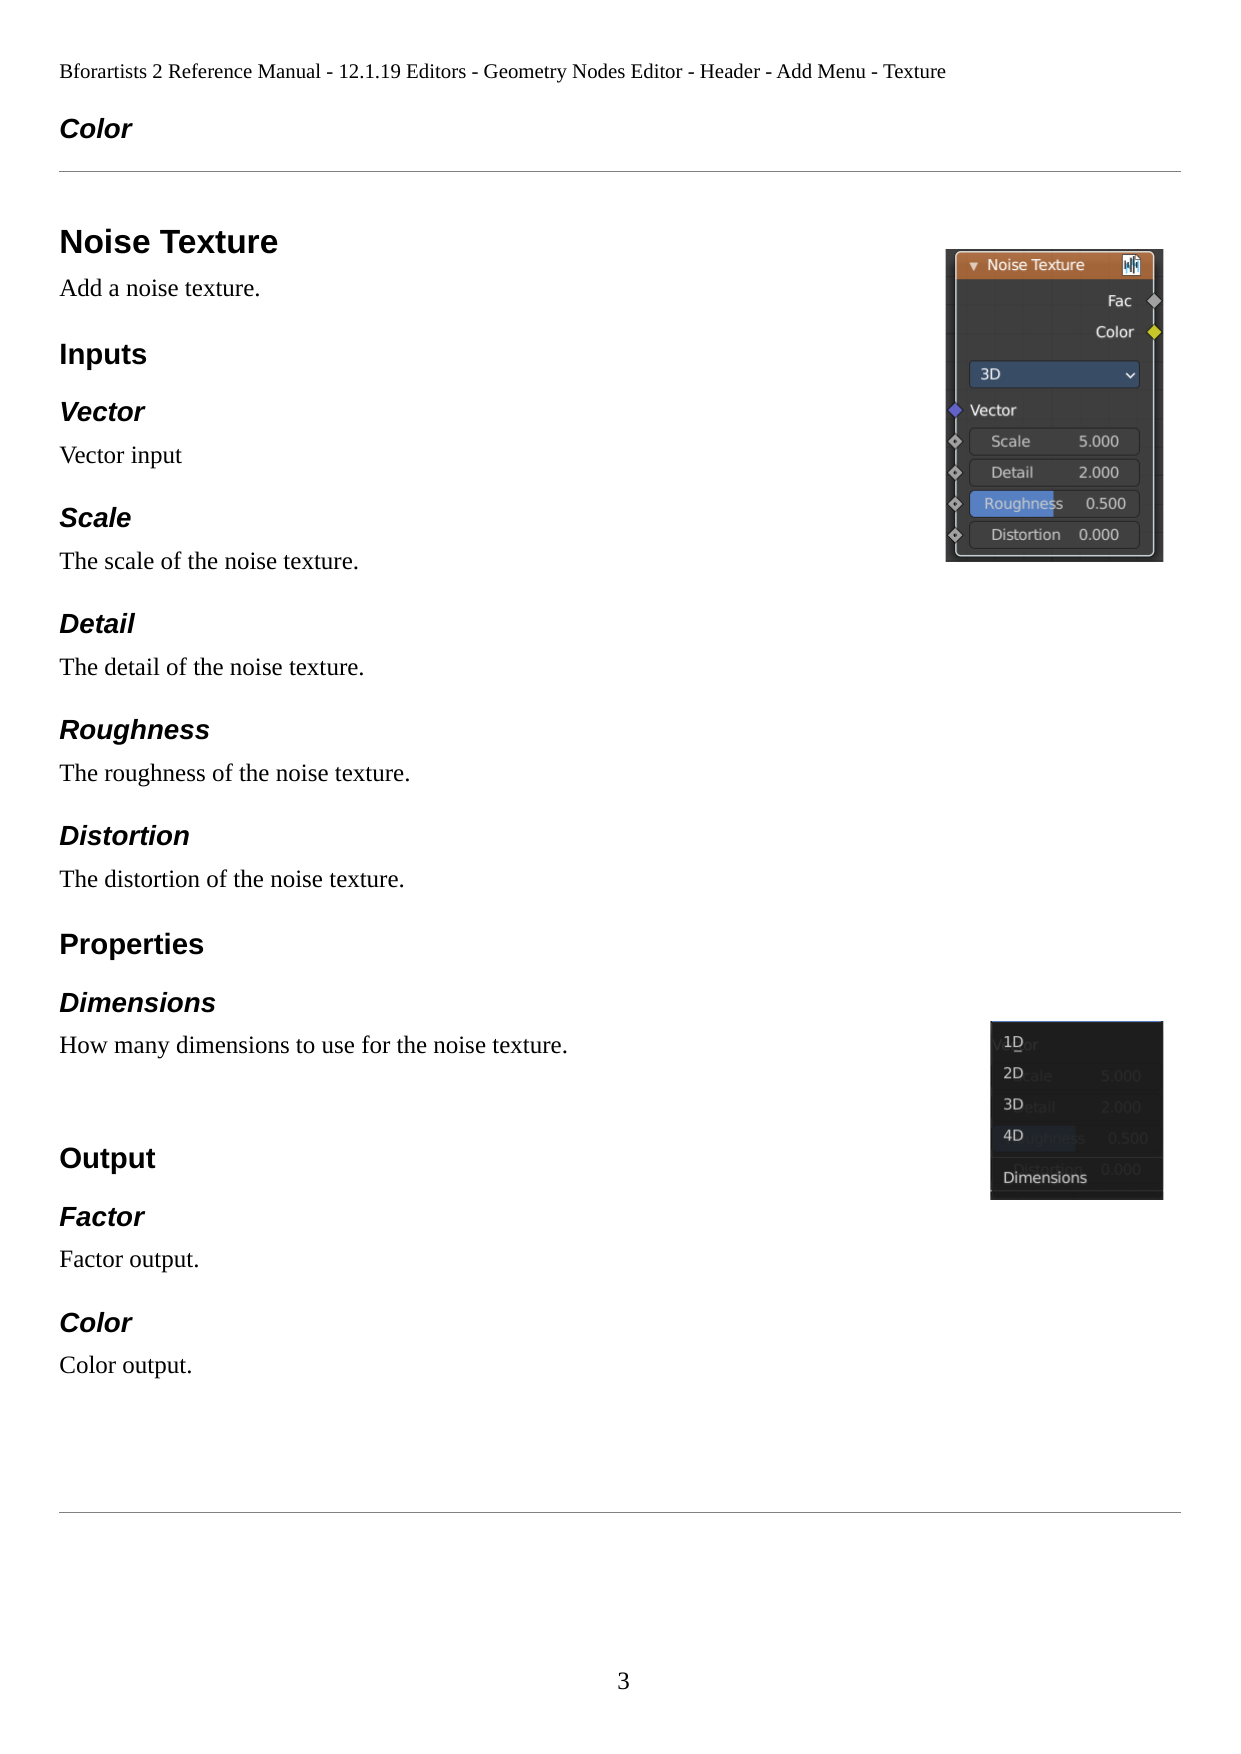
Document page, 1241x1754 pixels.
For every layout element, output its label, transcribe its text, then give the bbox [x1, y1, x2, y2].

subtitle [1164, 1141, 1181, 1175]
text [1164, 440, 1181, 469]
subtitle Vector [59, 396, 945, 427]
subtitle Inputs [59, 337, 945, 371]
subtitle Color [59, 113, 1181, 144]
subtitle [1164, 396, 1181, 427]
subtitle Scale [59, 501, 945, 533]
text The scale of the noise texture. [59, 546, 1181, 574]
text Vector input [59, 440, 945, 469]
subtitle Output [59, 1141, 990, 1175]
text Add a noise texture. [59, 273, 945, 302]
picture [945, 249, 1164, 562]
picture [990, 1021, 1164, 1200]
subtitle [1164, 337, 1181, 371]
text [1164, 273, 1181, 302]
text The distortion of the noise texture. [59, 864, 1181, 892]
subtitle Distortion [59, 819, 1181, 851]
subtitle Roughness [59, 713, 1181, 745]
subtitle Noise Texture [59, 222, 1181, 261]
subtitle Color [59, 1306, 1181, 1338]
text Factor output. [59, 1244, 1181, 1273]
subtitle Factor [59, 1200, 1181, 1232]
subtitle Properties [59, 927, 1181, 961]
subtitle Dimensions [59, 986, 1181, 1018]
subtitle Detail [59, 607, 1181, 639]
text The detail of the noise texture. [59, 652, 1181, 681]
text Color output. [59, 1350, 1181, 1379]
text How many dimensions to use for the noise texture. [59, 1030, 990, 1059]
text The roughness of the noise texture. [59, 758, 1181, 786]
subtitle [1164, 501, 1181, 533]
